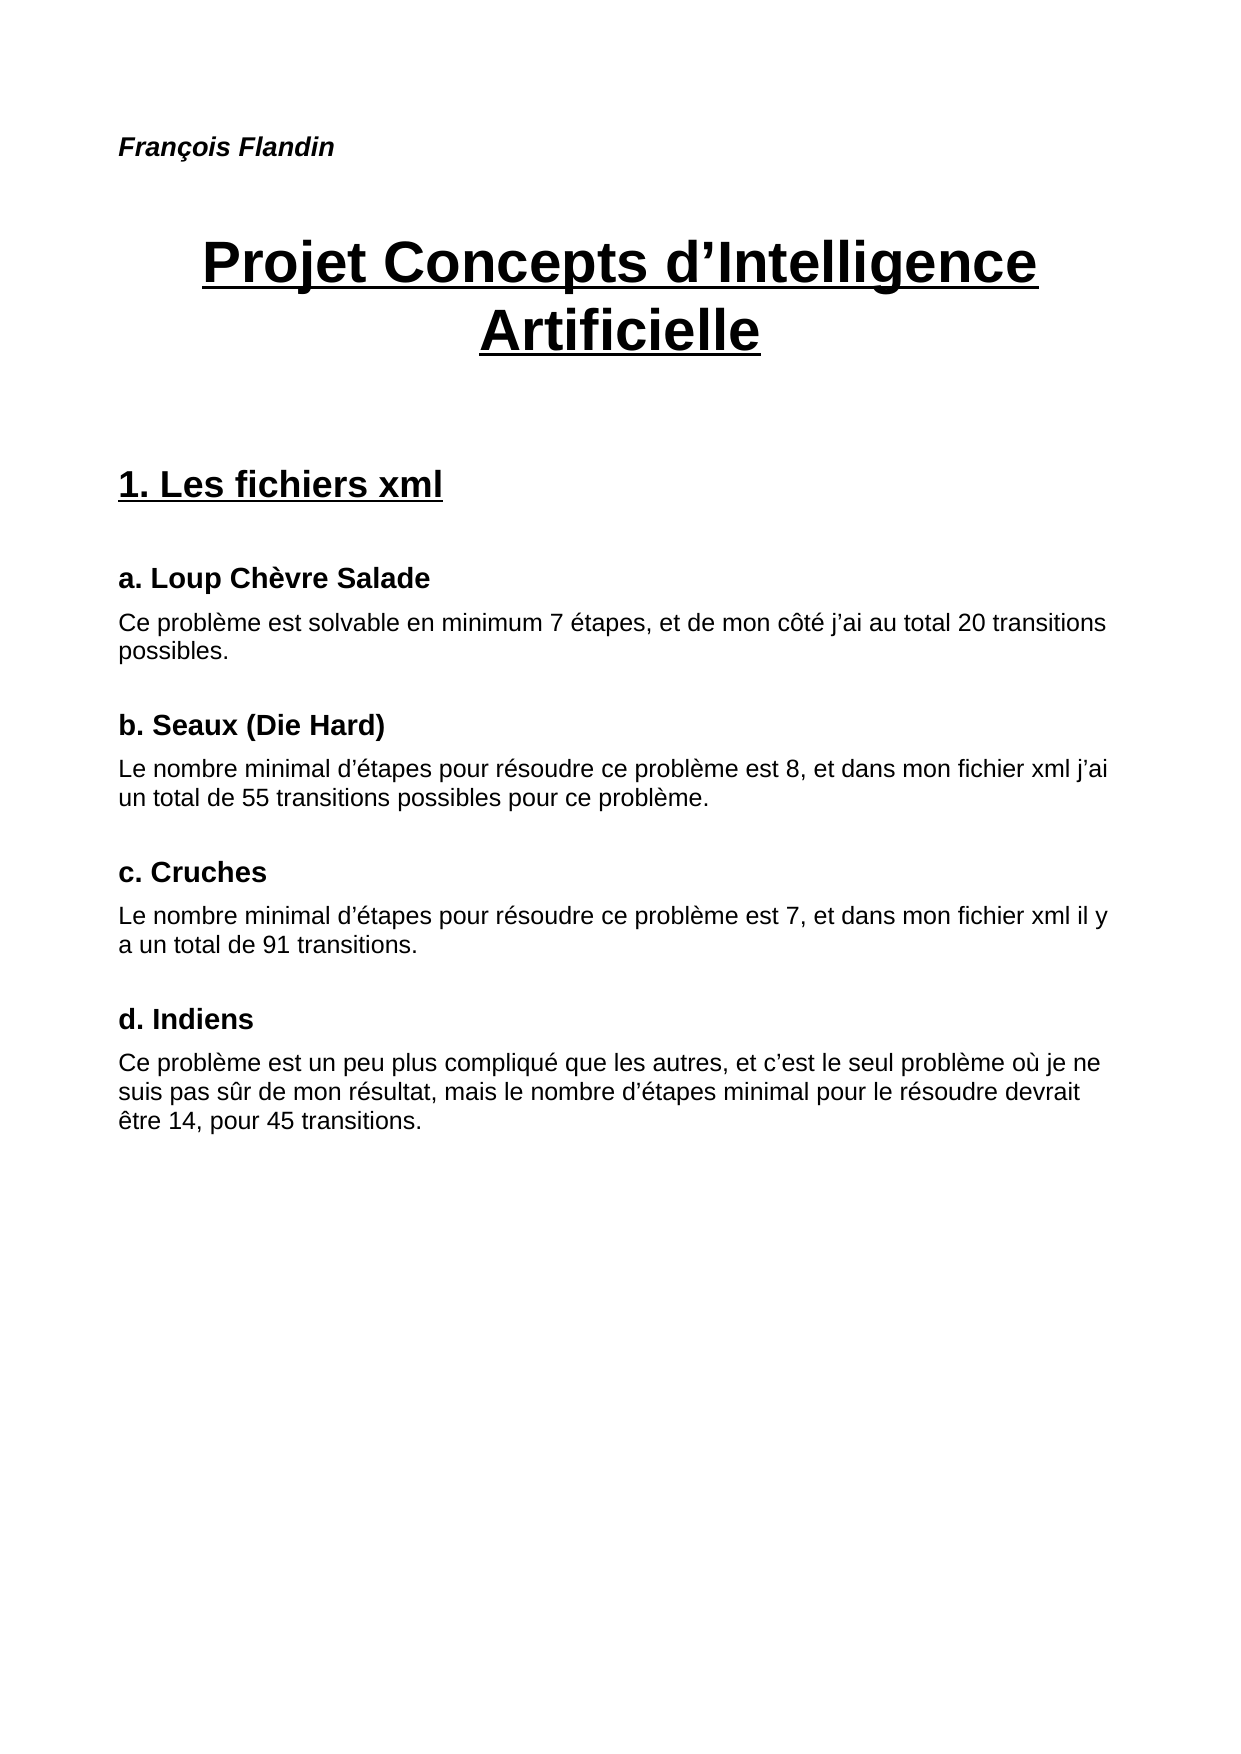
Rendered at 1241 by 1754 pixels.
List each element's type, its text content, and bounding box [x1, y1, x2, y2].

subtitle a. Loup Chèvre Salade [118, 562, 1122, 595]
subtitle d. Indiens [118, 1002, 1122, 1036]
text Le nombre minimal d’étapes pour résoudre ce problème est 8, et dans mon fichier xml j’ai un total de 55 transitions possibles pour ce problème. [118, 754, 1122, 812]
subtitle 1. Les fichiers xml [118, 463, 1122, 506]
text Ce problème est un peu plus compliqué que les autres, et c’est le seul problème où je ne suis pas sûr de mon résultat, mais le nombre d’étapes minimal pour le résoudre devrait être 14, pour 45 transitions. [118, 1048, 1122, 1134]
subtitle François Flandin [118, 131, 1122, 162]
text Le nombre minimal d’étapes pour résoudre ce problème est 7, et dans mon fichier xml il y a un total de 91 transitions. [118, 901, 1122, 959]
text Ce problème est solvable en minimum 7 étapes, et de mon côté j’ai au total 20 transitions possibles. [118, 608, 1122, 665]
subtitle c. Cruches [118, 855, 1122, 889]
title Projet Concepts d’Intelligence Artificielle [118, 228, 1122, 362]
subtitle b. Seaux (Die Hard) [118, 708, 1122, 742]
